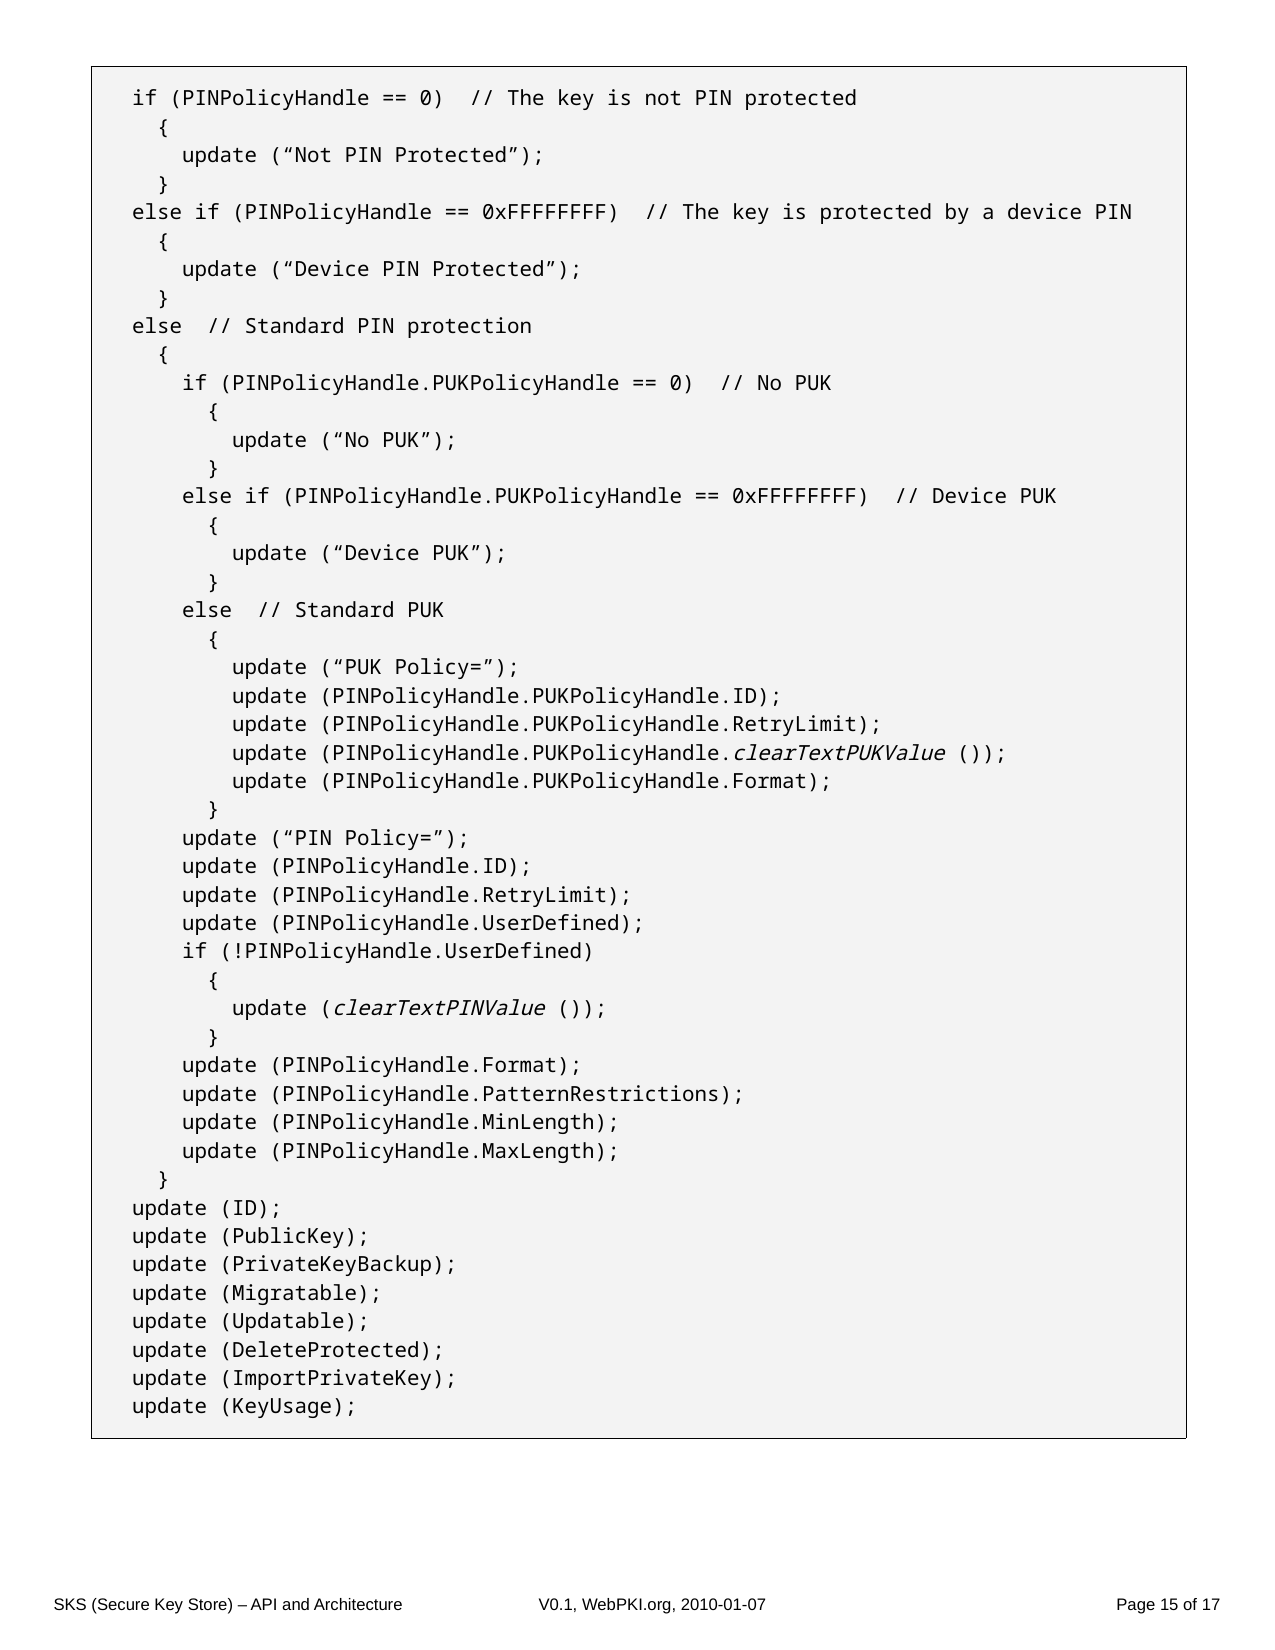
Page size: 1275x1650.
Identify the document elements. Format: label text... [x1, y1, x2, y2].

table_header if (PINPolicyHandle == 0) // The key is not PIN protected { update (“Not PIN Protected”); } else if (PINPolicyHandle == 0xFFFFFFFF) // The key is protected by a device PIN { update (“Device PIN Protected”); } else // Standard PIN protection { if (PINPolicyHandle.PUKPolicyHandle == 0) // No PUK { update (“No PUK”); } else if (PINPolicyHandle.PUKPolicyHandle == 0xFFFFFFFF) // Device PUK { update (“Device PUK”); } else // Standard PUK { update (“PUK Policy=”); update (PINPolicyHandle.PUKPolicyHandle.ID); update (PINPolicyHandle.PUKPolicyHandle.RetryLimit); update (PINPolicyHandle.PUKPolicyHandle.clearTextPUKValue ()); update (PINPolicyHandle.PUKPolicyHandle.Format); } update (“PIN Policy=”); update (PINPolicyHandle.ID); update (PINPolicyHandle.RetryLimit); update (PINPolicyHandle.UserDefined); if (!PINPolicyHandle.UserDefined) { update (clearTextPINValue ()); } update (PINPolicyHandle.Format); update (PINPolicyHandle.PatternRestrictions); update (PINPolicyHandle.MinLength); update (PINPolicyHandle.MaxLength); } update (ID); update (PublicKey); update (PrivateKeyBackup); update (Migratable); update (Updatable); update (DeleteProtected); update (ImportPrivateKey); update (KeyUsage); [92, 67, 1186, 1438]
